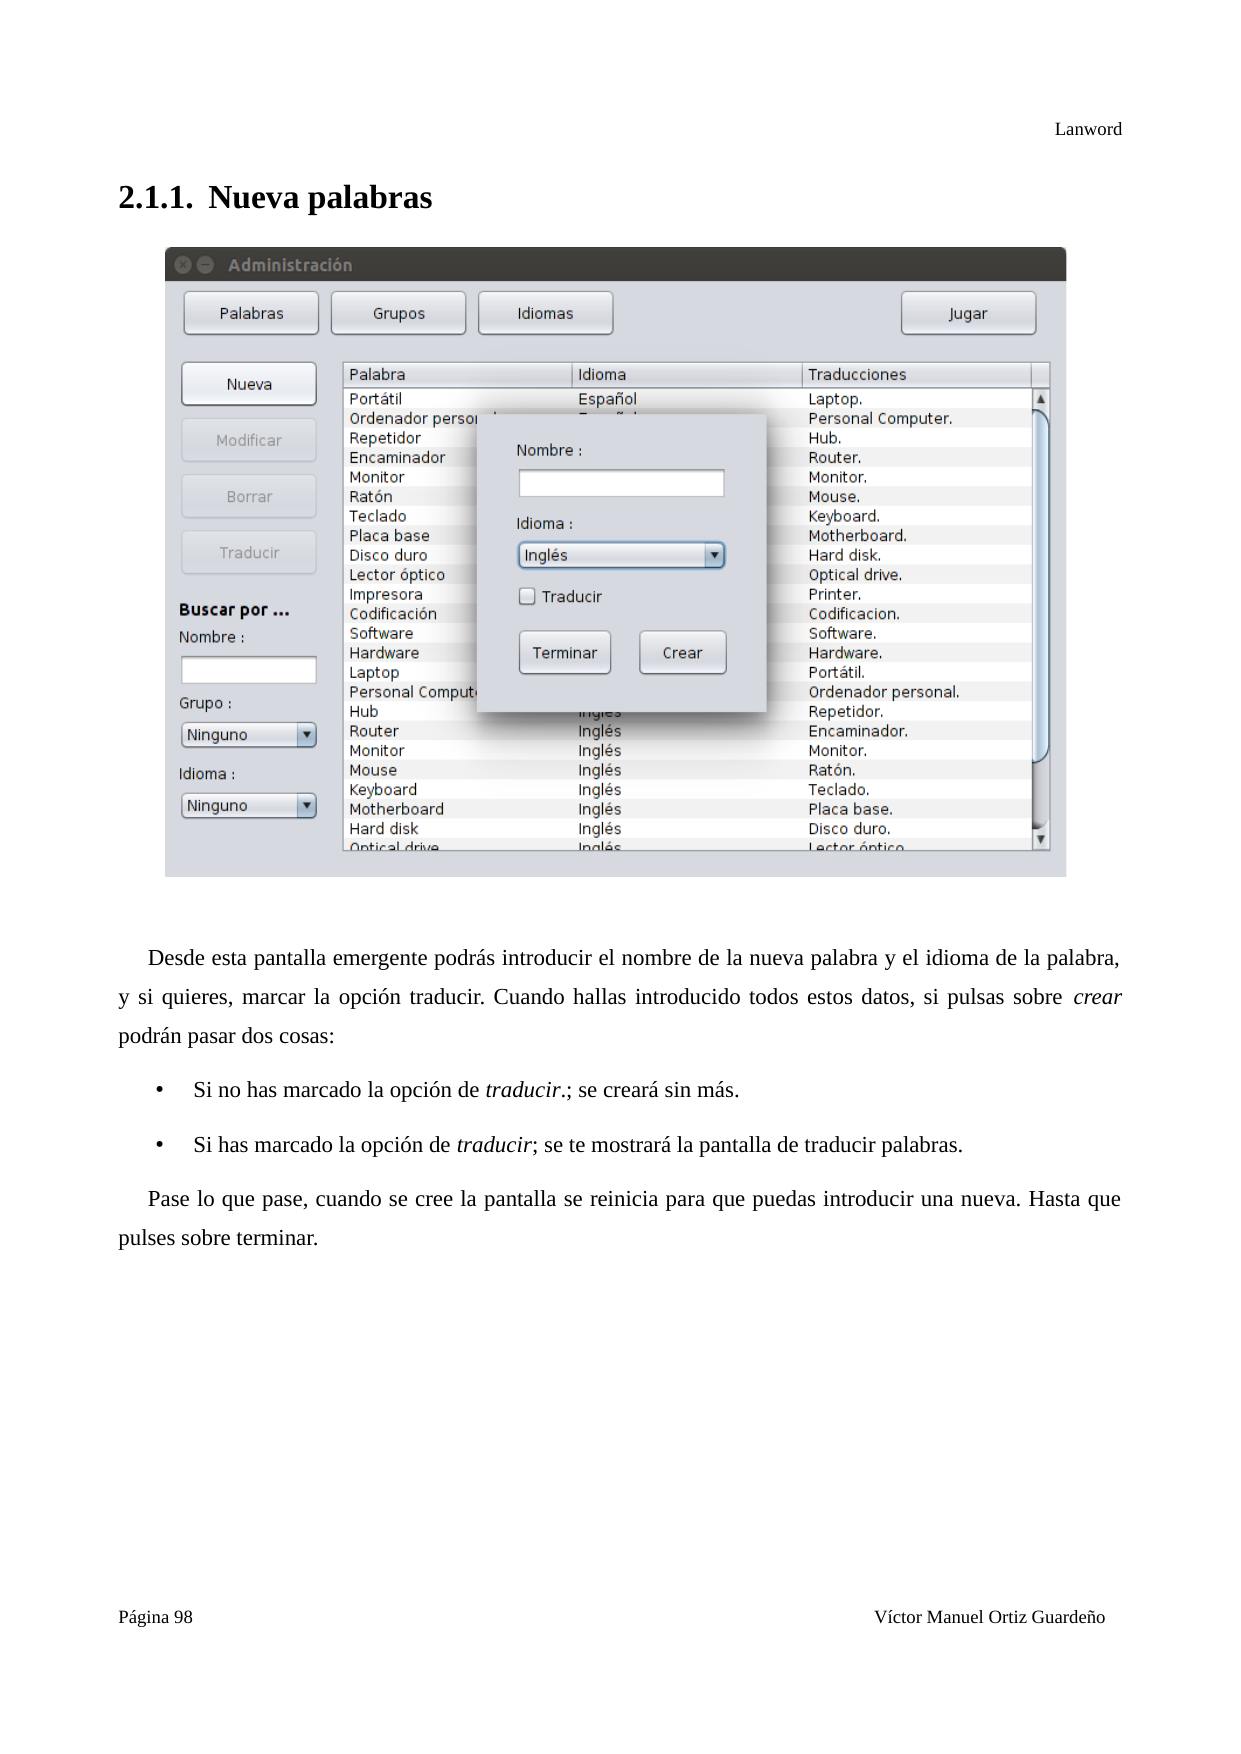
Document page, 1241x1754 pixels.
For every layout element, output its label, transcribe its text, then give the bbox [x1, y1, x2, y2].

picture [165, 247, 1067, 877]
text Desde esta pantalla emergente podrás introducir el nombre de la nueva palabra y el idioma de la palabra, y si quieres, marcar la opción traducir. Cuando hallas introducido todos estos datos, si pulsas sobre crear podrán pasar dos cosas: [118, 943, 1122, 1049]
list Si no has marcado la opción de traducir.; se creará sin más. [156, 1077, 1122, 1103]
text Pase lo que pase, cuando se cree la pantalla se reinicia para que puedas introducir una nueva. Hasta que pulses sobre terminar. [118, 1185, 1122, 1251]
subtitle Nueva palabras [118, 177, 1122, 216]
list Si has marcado la opción de traducir; se te mostrará la pantalla de traducir palabras. [156, 1131, 1122, 1157]
